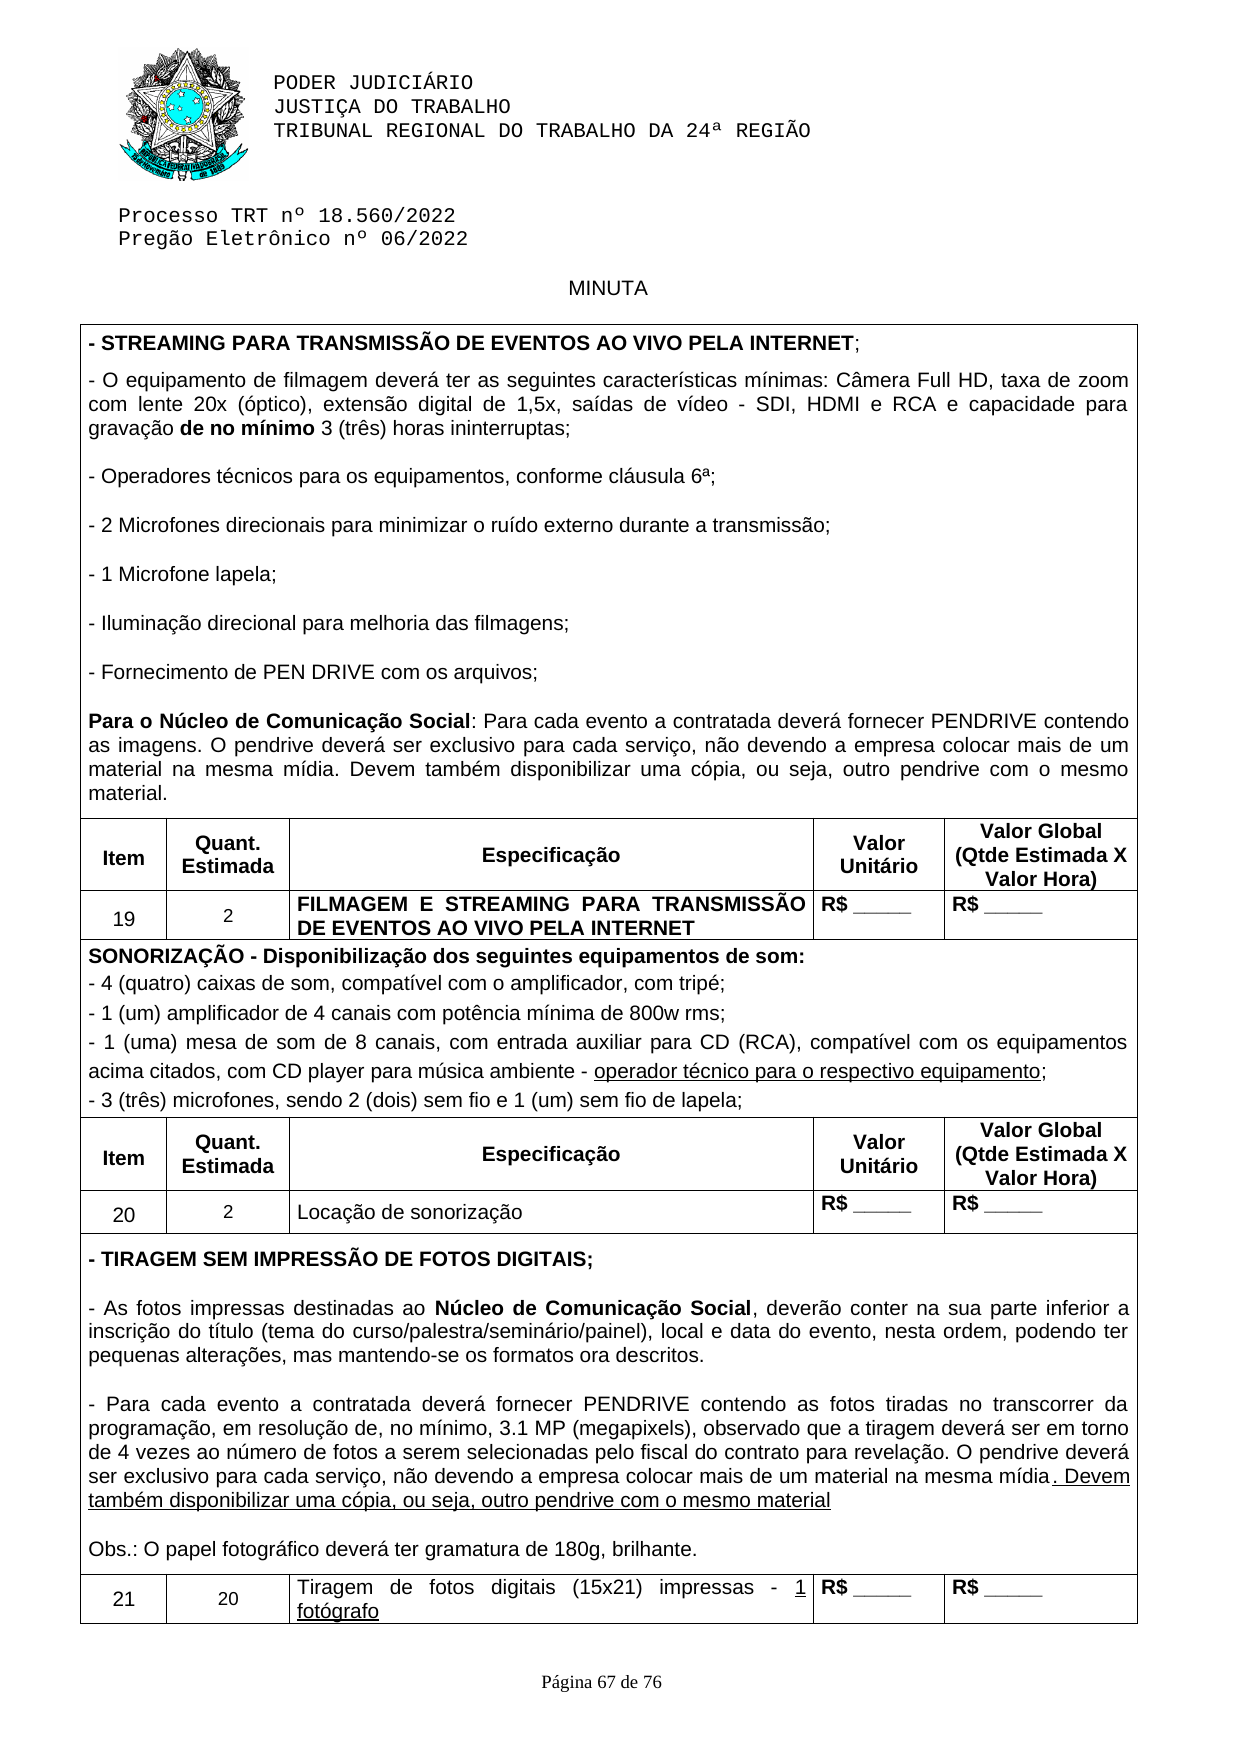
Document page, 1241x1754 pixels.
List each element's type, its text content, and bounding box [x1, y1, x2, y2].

table_cell Valor Unitário [814, 819, 944, 890]
table_cell R$ _____ [814, 891, 944, 939]
table_cell R$ _____ [945, 1191, 1137, 1233]
table_cell 20 [167, 1575, 289, 1622]
table_cell R$ _____ [814, 1575, 944, 1622]
table_cell 19 [81, 891, 166, 939]
table_cell Valor Global (Qtde Estimada X Valor Hora) [945, 1118, 1137, 1189]
table_cell R$ _____ [945, 1575, 1137, 1622]
table_cell Valor Global (Qtde Estimada X Valor Hora) [945, 819, 1137, 890]
table_cell SONORIZAÇÃO - Disponibilização dos seguintes equipamentos de som: - 4 (quatro) caixas de som, compatível com o amplificador, com tripé; - 1 (um) amplificador de 4 canais com potência mínima de 800w rms; - 1 (uma) mesa de som de 8 canais, com entrada auxiliar para CD (RCA), compatível com os equipamentos acima citados, com CD player para música ambiente - operador técnico para o respectivo equipamento; - 3 (três) microfones, sendo 2 (dois) sem fio e 1 (um) sem fio de lapela; [81, 940, 1137, 1117]
table_cell - TIRAGEM SEM IMPRESSÃO DE FOTOS DIGITAIS; - As fotos impressas destinadas ao Núcleo de Comunicação Social, deverão conter na sua parte inferior a inscrição do título (tema do curso/palestra/seminário/painel), local e data do evento, nesta ordem, podendo ter pequenas alterações, mas mantendo-se os formatos ora descritos. - Para cada evento a contratada deverá fornecer PENDRIVE contendo as fotos tiradas no transcorrer da programação, em resolução de, no mínimo, 3.1 MP (megapixels), observado que a tiragem deverá ser em torno de 4 vezes ao número de fotos a serem selecionadas pelo fiscal do contrato para revelação. O pendrive deverá ser exclusivo para cada serviço, não devendo a empresa colocar mais de um material na mesma mídia. Devem também disponibilizar uma cópia, ou seja, outro pendrive com o mesmo material Obs.: O papel fotográfico deverá ter gramatura de 180g, brilhante. [81, 1234, 1137, 1573]
table_cell Quant. Estimada [167, 1118, 289, 1189]
table_cell Item [81, 819, 166, 890]
table_cell FILMAGEM E STREAMING PARA TRANSMISSÃO DE EVENTOS AO VIVO PELA INTERNET [290, 891, 813, 939]
table_cell Tiragem de fotos digitais (15x21) impressas - 1 fotógrafo [290, 1575, 813, 1622]
table_cell Quant. Estimada [167, 819, 289, 890]
table_cell Especificação [290, 819, 813, 890]
table_cell 20 [81, 1191, 166, 1233]
table_cell 2 [167, 891, 289, 939]
table_cell 21 [81, 1575, 166, 1622]
table_cell - STREAMING PARA TRANSMISSÃO DE EVENTOS AO VIVO PELA INTERNET; - O equipamento de filmagem deverá ter as seguintes características mínimas: Câmera Full HD, taxa de zoom com lente 20x (óptico), extensão digital de 1,5x, saídas de vídeo - SDI, HDMI e RCA e capacidade para gravação de no mínimo 3 (três) horas ininterruptas; - Operadores técnicos para os equipamentos, conforme cláusula 6ª; - 2 Microfones direcionais para minimizar o ruído externo durante a transmissão; - 1 Microfone lapela; - Iluminação direcional para melhoria das filmagens; - Fornecimento de PEN DRIVE com os arquivos; Para o Núcleo de Comunicação Social: Para cada evento a contratada deverá fornecer PENDRIVE contendo as imagens. O pendrive deverá ser exclusivo para cada serviço, não devendo a empresa colocar mais de um material na mesma mídia. Devem também disponibilizar uma cópia, ou seja, outro pendrive com o mesmo material. [81, 325, 1137, 817]
table_cell Locação de sonorização [290, 1191, 813, 1233]
table_cell R$ _____ [814, 1191, 944, 1233]
table_cell 2 [167, 1191, 289, 1233]
table_cell Valor Unitário [814, 1118, 944, 1189]
table_cell Item [81, 1118, 166, 1189]
table_cell Especificação [290, 1118, 813, 1189]
table_cell R$ _____ [945, 891, 1137, 939]
